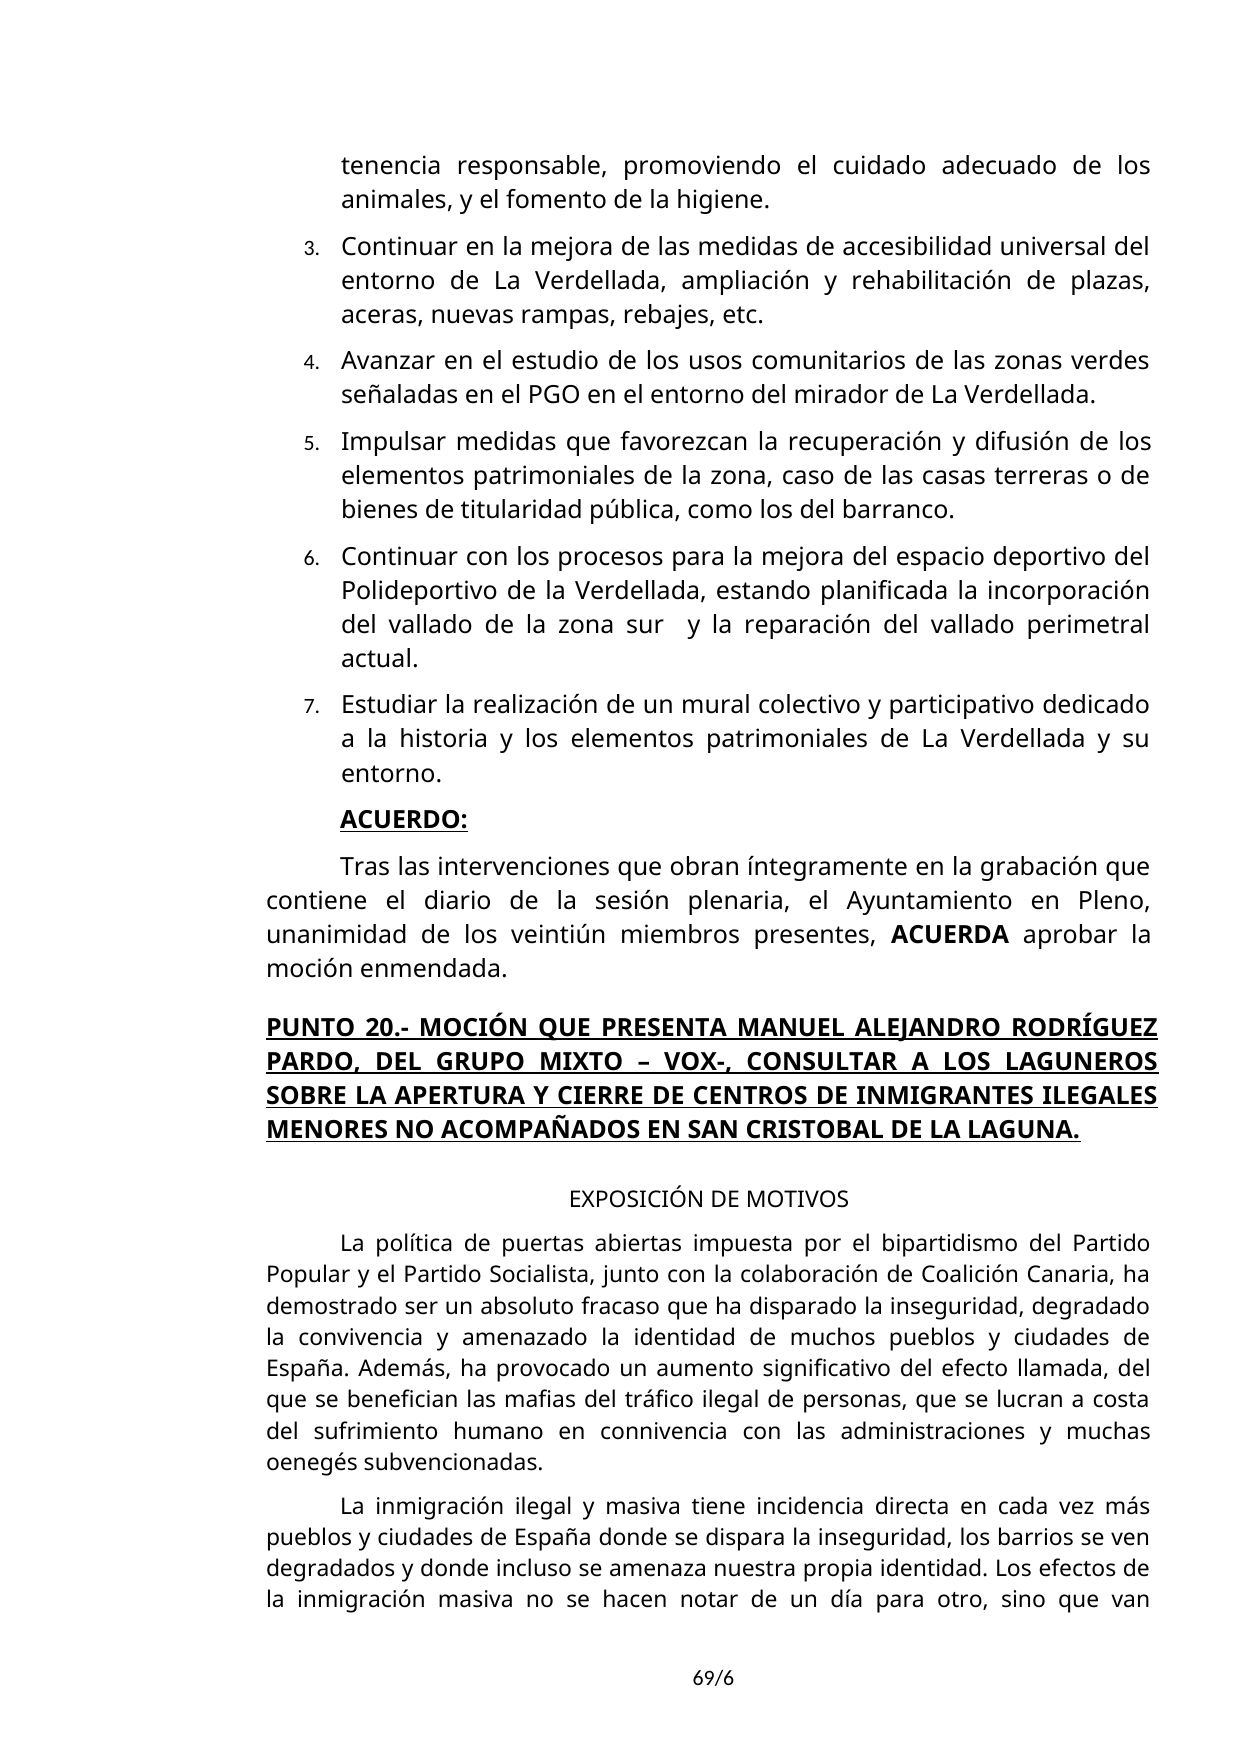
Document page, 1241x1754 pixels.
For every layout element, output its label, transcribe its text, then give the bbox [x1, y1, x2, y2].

text Tras las intervenciones que obran íntegramente en la grabación que contiene el diario de la sesión plenaria, el Ayuntamiento en Pleno, unanimidad de los veintiún miembros presentes, ACUERDA aprobar la moción enmendada. [266, 848, 1152, 984]
list Continuar con los procesos para la mejora del espacio deportivo del Polideportivo de la Verdellada, estando planificada la incorporación del vallado de la zona sur y la reparación del vallado perimetral actual. [303, 538, 1152, 674]
list Continuar en la mejora de las medidas de accesibilidad universal del entorno de La Verdellada, ampliación y rehabilitación de plazas, aceras, nuevas rampas, rebajes, etc. [303, 228, 1152, 331]
list Impulsar medidas que favorezcan la recuperación y difusión de los elementos patrimoniales de la zona, caso de las casas terreras o de bienes de titularidad pública, como los del barranco. [303, 424, 1152, 526]
text La inmigración ilegal y masiva tiene incidencia directa en cada vez más pueblos y ciudades de España donde se dispara la inseguridad, los barrios se ven degradados y donde incluso se amenaza nuestra propia identidad. Los efectos de la inmigración masiva no se hacen notar de un día para otro, sino que van [266, 1489, 1152, 1614]
list Avanzar en el estudio de los usos comunitarios de las zonas verdes señaladas en el PGO en el entorno del mirador de La Verdellada. [303, 343, 1152, 411]
text La política de puertas abiertas impuesta por el bipartidismo del Partido Popular y el Partido Socialista, junto con la colaboración de Coalición Canaria, ha demostrado ser un absoluto fracaso que ha disparado la inseguridad, degradado la convivencia y amenazado la identidad de muchos pueblos y ciudades de España. Además, ha provocado un aumento significativo del efecto llamada, del que se benefician las mafias del tráfico ilegal de personas, que se lucran a costa del sufrimiento humano en connivencia con las administraciones y muchas oenegés subvencionadas. [266, 1227, 1152, 1477]
subtitle SOBRE LA APERTURA Y CIERRE DE CENTROS DE INMIGRANTES ILEGALES MENORES NO ACOMPAÑADOS EN SAN CRISTOBAL DE LA LAGUNA. [266, 1074, 1159, 1146]
subtitle PUNTO 20.- MOCIÓN QUE PRESENTA MANUEL ALEJANDRO RODRÍGUEZ PARDO, DEL GRUPO MIXTO – VOX-, CONSULTAR A LOS LAGUNEROS [266, 1009, 1159, 1072]
list Estudiar la realización de un mural colectivo y participativo dedicado a la historia y los elementos patrimoniales de La Verdellada y su entorno. [303, 687, 1152, 789]
text EXPOSICIÓN DE MOTIVOS [266, 1183, 1152, 1214]
text ACUERDO: [266, 802, 1152, 836]
list tenencia responsable, promoviendo el cuidado adecuado de los animales, y el fomento de la higiene. [303, 148, 1152, 216]
